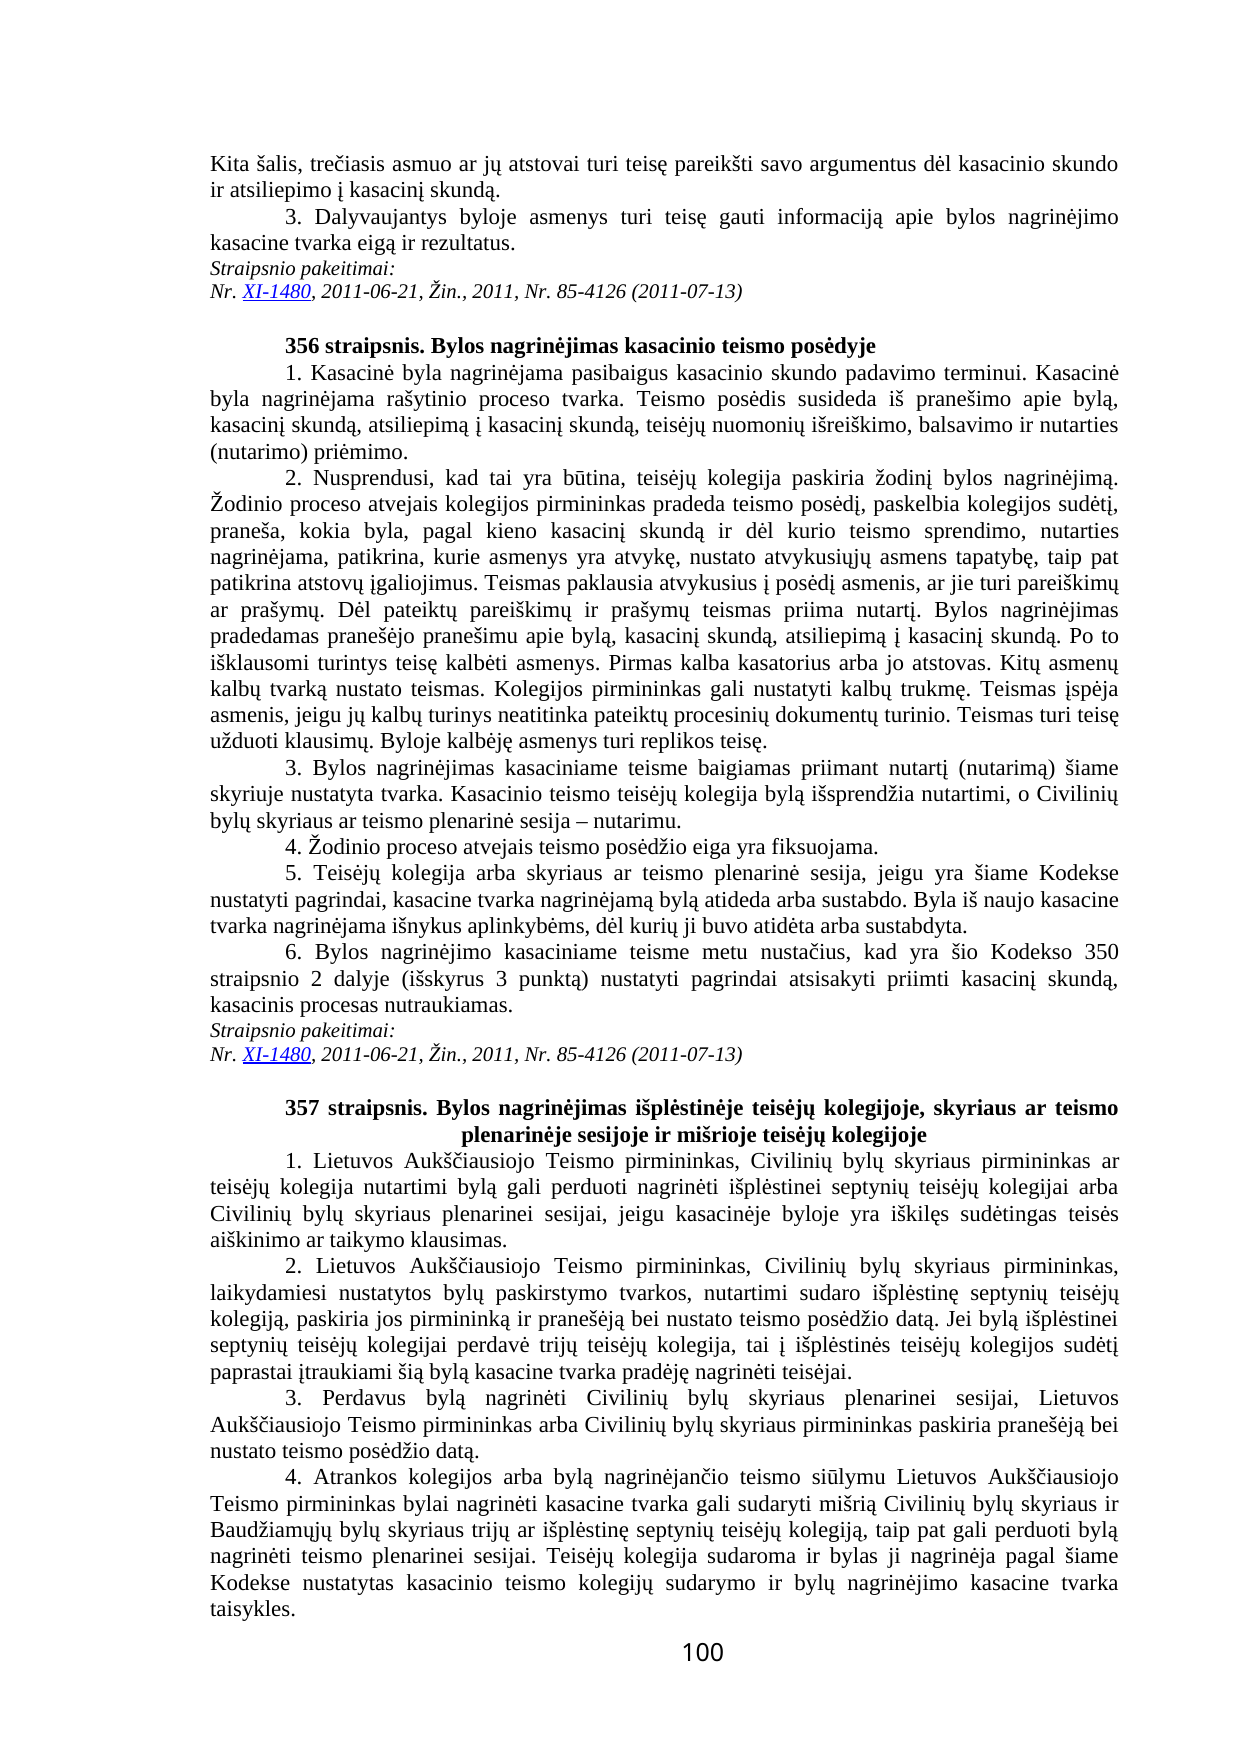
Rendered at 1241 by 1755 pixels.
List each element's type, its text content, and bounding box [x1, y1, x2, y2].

text 3. Perdavus bylą nagrinėti Civilinių bylų skyriaus plenarinei sesijai, Lietuvos Aukščiausiojo Teismo pirmininkas arba Civilinių bylų skyriaus pirmininkas paskiria pranešėją bei nustato teismo posėdžio datą. [210, 1384, 1120, 1463]
text 357 straipsnis. Bylos nagrinėjimas išplėstinėje teisėjų kolegijoje, skyriaus ar teismo plenarinėje sesijoje ir mišrioje teisėjų kolegijoje [285, 1094, 1120, 1147]
text 4. Žodinio proceso atvejais teismo posėdžio eiga yra fiksuojama. [210, 833, 1120, 859]
text Kita šalis, trečiasis asmuo ar jų atstovai turi teisę pareikšti savo argumentus dėl kasacinio skundo ir atsiliepimo į kasacinį skundą. [210, 150, 1120, 203]
text Nr. XI-1480, 2011-06-21, Žin., 2011, Nr. 85-4126 (2011-07-13) [210, 279, 1120, 303]
text Nr. XI-1480, 2011-06-21, Žin., 2011, Nr. 85-4126 (2011-07-13) [210, 1042, 1120, 1066]
text 3. Dalyvaujantys byloje asmenys turi teisę gauti informaciją apie bylos nagrinėjimo kasacine tvarka eigą ir rezultatus. [210, 203, 1120, 255]
text 1. Lietuvos Aukščiausiojo Teismo pirmininkas, Civilinių bylų skyriaus pirmininkas ar teisėjų kolegija nutartimi bylą gali perduoti nagrinėti išplėstinei septynių teisėjų kolegijai arba Civilinių bylų skyriaus plenarinei sesijai, jeigu kasacinėje byloje yra iškilęs sudėtingas teisės aiškinimo ar taikymo klausimas. [210, 1147, 1120, 1252]
text 6. Bylos nagrinėjimo kasaciniame teisme metu nustačius, kad yra šio Kodekso 350 straipsnio 2 dalyje (išskyrus 3 punktą) nustatyti pagrindai atsisakyti priimti kasacinį skundą, kasacinis procesas nutraukiamas. [210, 938, 1120, 1017]
text 356 straipsnis. Bylos nagrinėjimas kasacinio teismo posėdyje [210, 332, 1120, 359]
text 2. Lietuvos Aukščiausiojo Teismo pirmininkas, Civilinių bylų skyriaus pirmininkas, laikydamiesi nustatytos bylų paskirstymo tvarkos, nutartimi sudaro išplėstinę septynių teisėjų kolegiją, paskiria jos pirmininką ir pranešėją bei nustato teismo posėdžio datą. Jei bylą išplėstinei septynių teisėjų kolegijai perdavė trijų teisėjų kolegija, tai į išplėstinės teisėjų kolegijos sudėtį paprastai įtraukiami šią bylą kasacine tvarka pradėję nagrinėti teisėjai. [210, 1252, 1120, 1384]
text 2. Nusprendusi, kad tai yra būtina, teisėjų kolegija paskiria žodinį bylos nagrinėjimą. Žodinio proceso atvejais kolegijos pirmininkas pradeda teismo posėdį, paskelbia kolegijos sudėtį, praneša, kokia byla, pagal kieno kasacinį skundą ir dėl kurio teismo sprendimo, nutarties nagrinėjama, patikrina, kurie asmenys yra atvykę, nustato atvykusiųjų asmens tapatybę, taip pat patikrina atstovų įgaliojimus. Teismas paklausia atvykusius į posėdį asmenis, ar jie turi pareiškimų ar prašymų. Dėl pateiktų pareiškimų ir prašymų teismas priima nutartį. Bylos nagrinėjimas pradedamas pranešėjo pranešimu apie bylą, kasacinį skundą, atsiliepimą į kasacinį skundą. Po to išklausomi turintys teisę kalbėti asmenys. Pirmas kalba kasatorius arba jo atstovas. Kitų asmenų kalbų tvarką nustato teismas. Kolegijos pirmininkas gali nustatyti kalbų trukmę. Teismas įspėja asmenis, jeigu jų kalbų turinys neatitinka pateiktų procesinių dokumentų turinio. Teismas turi teisę užduoti klausimų. Byloje kalbėję asmenys turi replikos teisę. [210, 464, 1120, 754]
text Straipsnio pakeitimai: [210, 1017, 1120, 1042]
text 1. Kasacinė byla nagrinėjama pasibaigus kasacinio skundo padavimo terminui. Kasacinė byla nagrinėjama rašytinio proceso tvarka. Teismo posėdis susideda iš pranešimo apie bylą, kasacinį skundą, atsiliepimą į kasacinį skundą, teisėjų nuomonių išreiškimo, balsavimo ir nutarties (nutarimo) priėmimo. [210, 359, 1120, 464]
text 4. Atrankos kolegijos arba bylą nagrinėjančio teismo siūlymu Lietuvos Aukščiausiojo Teismo pirmininkas bylai nagrinėti kasacine tvarka gali sudaryti mišrią Civilinių bylų skyriaus ir Baudžiamųjų bylų skyriaus trijų ar išplėstinę septynių teisėjų kolegiją, taip pat gali perduoti bylą nagrinėti teismo plenarinei sesijai. Teisėjų kolegija sudaroma ir bylas ji nagrinėja pagal šiame Kodekse nustatytas kasacinio teismo kolegijų sudarymo ir bylų nagrinėjimo kasacine tvarka taisykles. [210, 1463, 1120, 1621]
text 5. Teisėjų kolegija arba skyriaus ar teismo plenarinė sesija, jeigu yra šiame Kodekse nustatyti pagrindai, kasacine tvarka nagrinėjamą bylą atideda arba sustabdo. Byla iš naujo kasacine tvarka nagrinėjama išnykus aplinkybėms, dėl kurių ji buvo atidėta arba sustabdyta. [210, 859, 1120, 938]
text Straipsnio pakeitimai: [210, 255, 1120, 279]
text 3. Bylos nagrinėjimas kasaciniame teisme baigiamas priimant nutartį (nutarimą) šiame skyriuje nustatyta tvarka. Kasacinio teismo teisėjų kolegija bylą išsprendžia nutartimi, o Civilinių bylų skyriaus ar teismo plenarinė sesija – nutarimu. [210, 754, 1120, 833]
